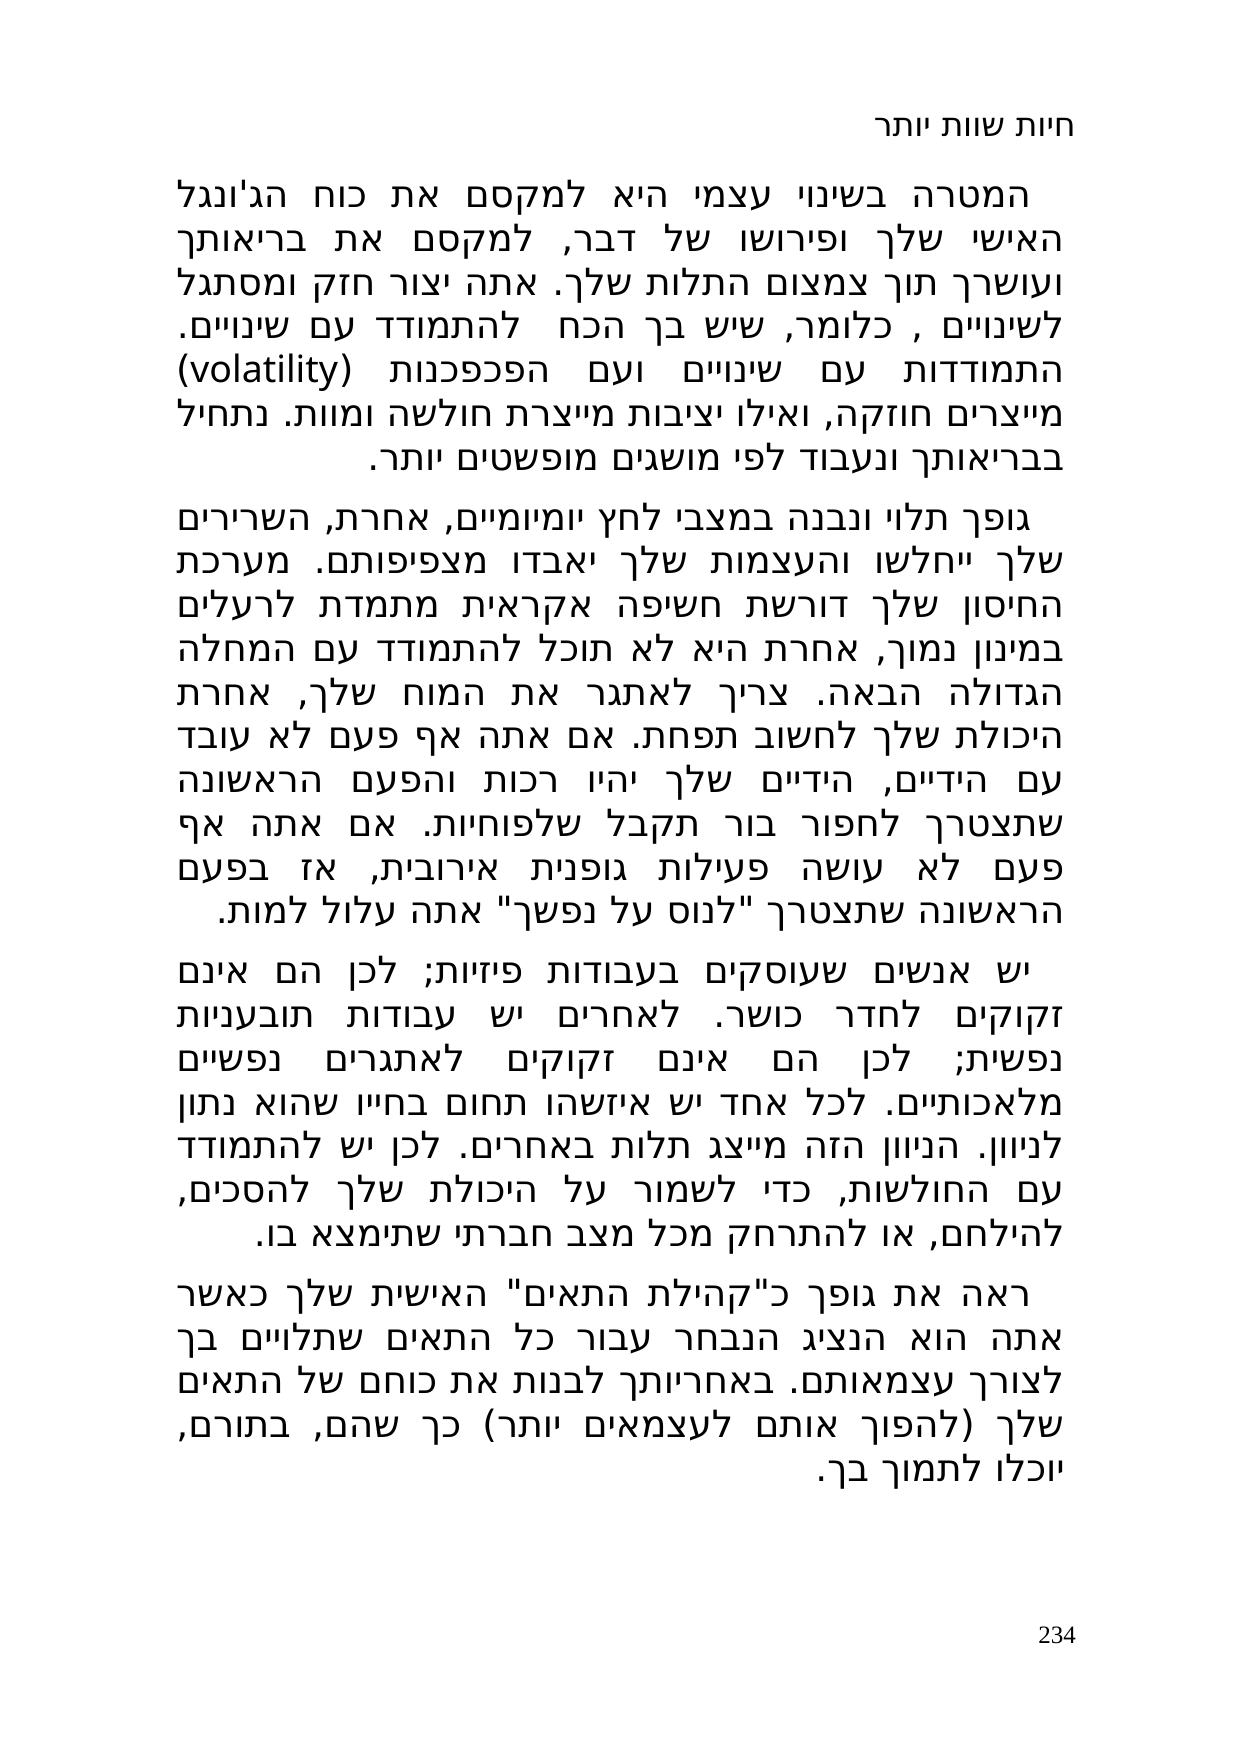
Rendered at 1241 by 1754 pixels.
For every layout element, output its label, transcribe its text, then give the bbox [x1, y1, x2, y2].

text ראה את גופך כ"קהילת התאים" האישית שלך כאשר אתה הוא הנציג הנבחר עבור כל התאים שתלויים בך לצורך עצמאותם. באחריותך לבנות את כוחם של התאים שלך (להפוך אותם לעצמאים יותר) כך שהם, בתורם, יוכלו לתמוך בך. [176, 1271, 1064, 1490]
text המטרה בשינוי עצמי היא למקסם את כוח הג'ונגל האישי שלך ופירושו של דבר, למקסם את בריאותך ועושרך תוך צמצום התלות שלך. אתה יצור חזק ומסתגל לשינויים , כלומר, שיש בך הכח להתמודד עם שינויים. התמודדות עם שינויים ועם הפכפכנות (volatility) מייצרים חוזקה, ואילו יציבות מייצרת חולשה ומוות. נתחיל בבריאותך ונעבוד לפי מושגים מופשטים יותר. [176, 172, 1064, 479]
text גופך תלוי ונבנה במצבי לחץ יומיומיים, אחרת, השרירים שלך ייחלשו והעצמות שלך יאבדו מצפיפותם. מערכת החיסון שלך דורשת חשיפה אקראית מתמדת לרעלים במינון נמוך, אחרת היא לא תוכל להתמודד עם המחלה הגדולה הבאה. צריך לאתגר את המוח שלך, אחרת היכולת שלך לחשוב תפחת. אם אתה אף פעם לא עובד עם הידיים, הידיים שלך יהיו רכות והפעם הראשונה שתצטרך לחפור בור תקבל שלפוחיות. אם אתה אף פעם לא עושה פעילות גופנית אירובית, אז בפעם הראשונה שתצטרך "לנוס על נפשך" אתה עלול למות. [176, 495, 1064, 932]
text יש אנשים שעוסקים בעבודות פיזיות; לכן הם אינם זקוקים לחדר כושר. לאחרים יש עבודות תובעניות נפשית; לכן הם אינם זקוקים לאתגרים נפשיים מלאכותיים. לכל אחד יש איזשהו תחום בחייו שהוא נתון לניוון. הניוון הזה מייצג תלות באחרים. לכן יש להתמודד עם החולשות, כדי לשמור על היכולת שלך להסכים, להילחם, או להתרחק מכל מצב חברתי שתימצא בו. [176, 949, 1064, 1255]
